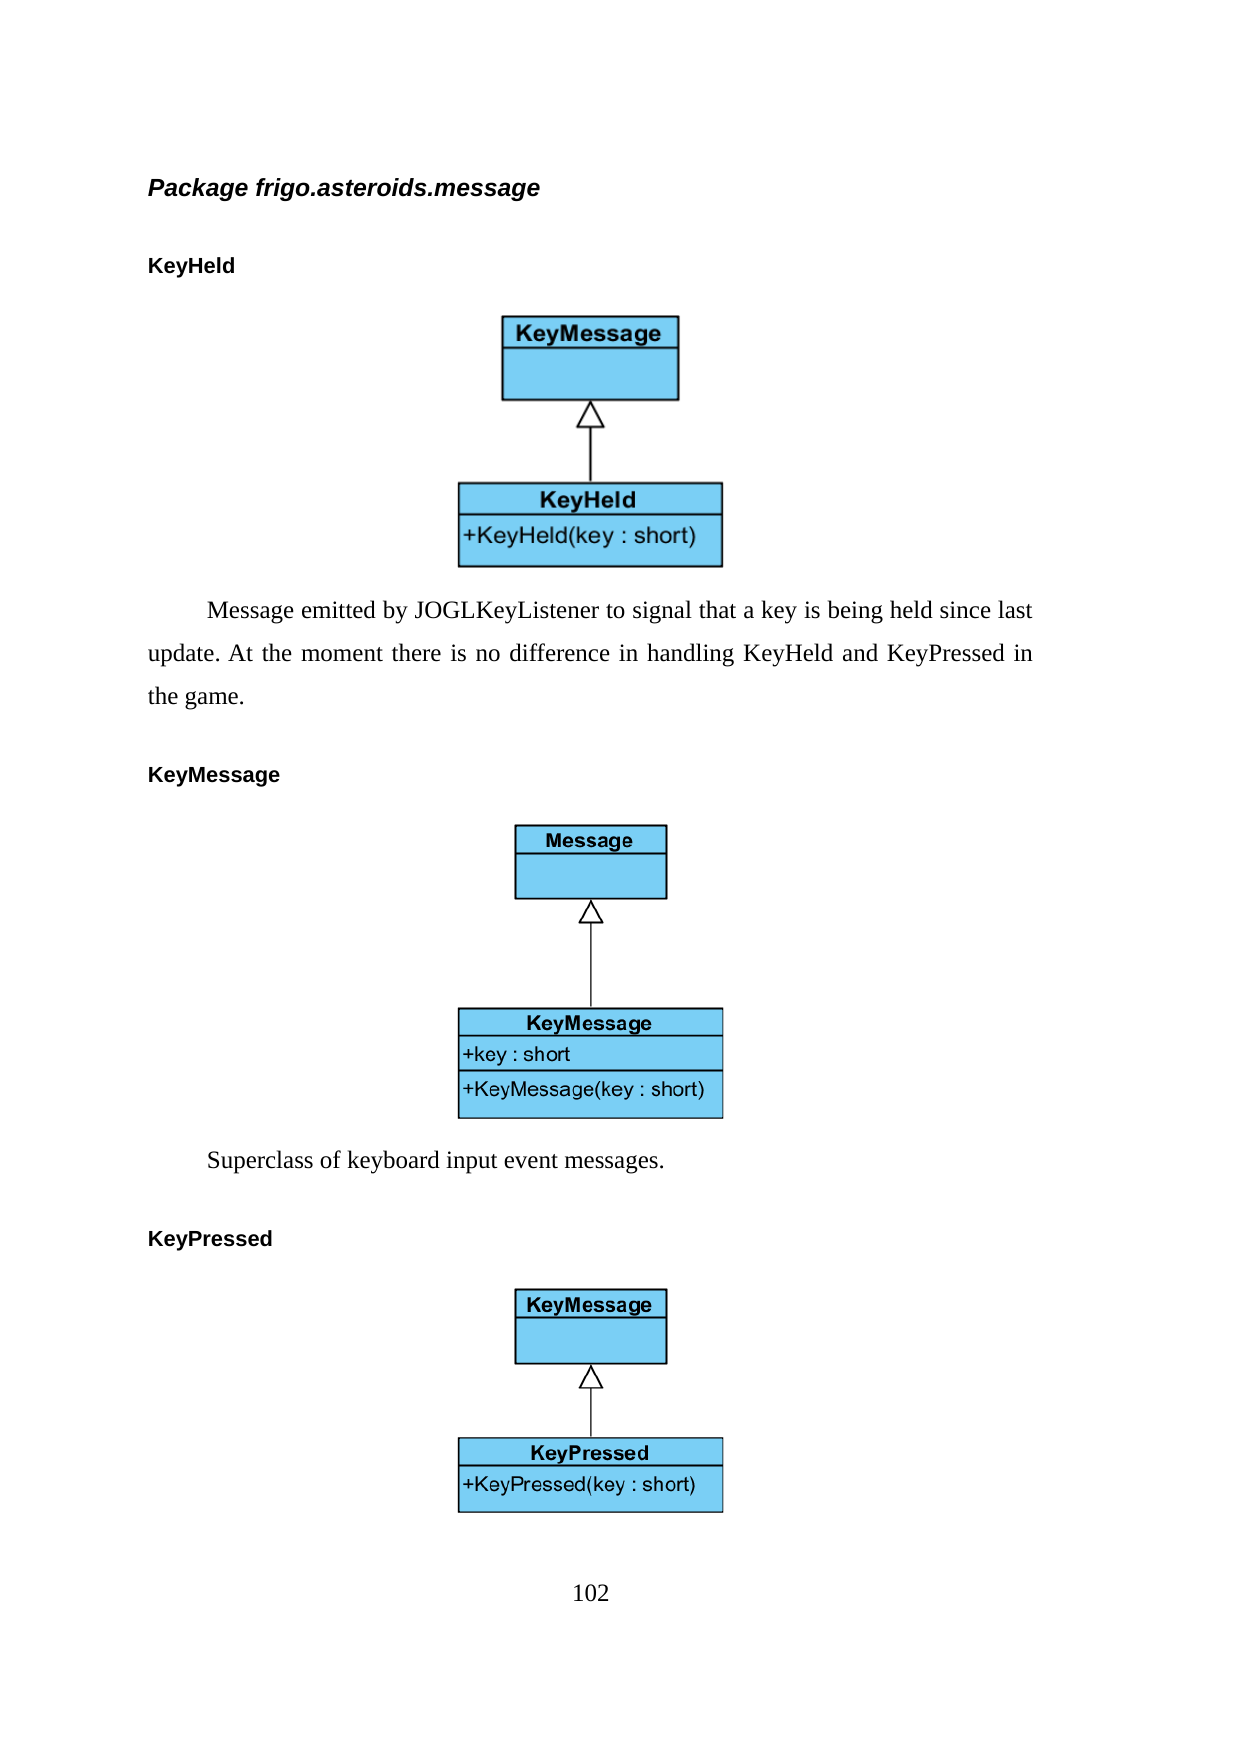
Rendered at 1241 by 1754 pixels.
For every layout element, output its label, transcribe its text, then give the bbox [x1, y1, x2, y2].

text Message emitted by JOGLKeyListener to signal that a key is being held since last update. At the moment there is no difference in handling KeyHeld and KeyPressed in the game. [148, 595, 1033, 710]
subtitle KeyHeld [148, 253, 1033, 278]
picture [457, 1288, 724, 1513]
text Superclass of keyboard input event messages. [148, 1145, 1033, 1174]
subtitle KeyPressed [148, 1226, 1033, 1251]
subtitle KeyMessage [148, 762, 1033, 787]
picture [457, 824, 724, 1119]
subtitle Package frigo.asteroids.message [148, 173, 1033, 201]
picture [457, 315, 724, 568]
